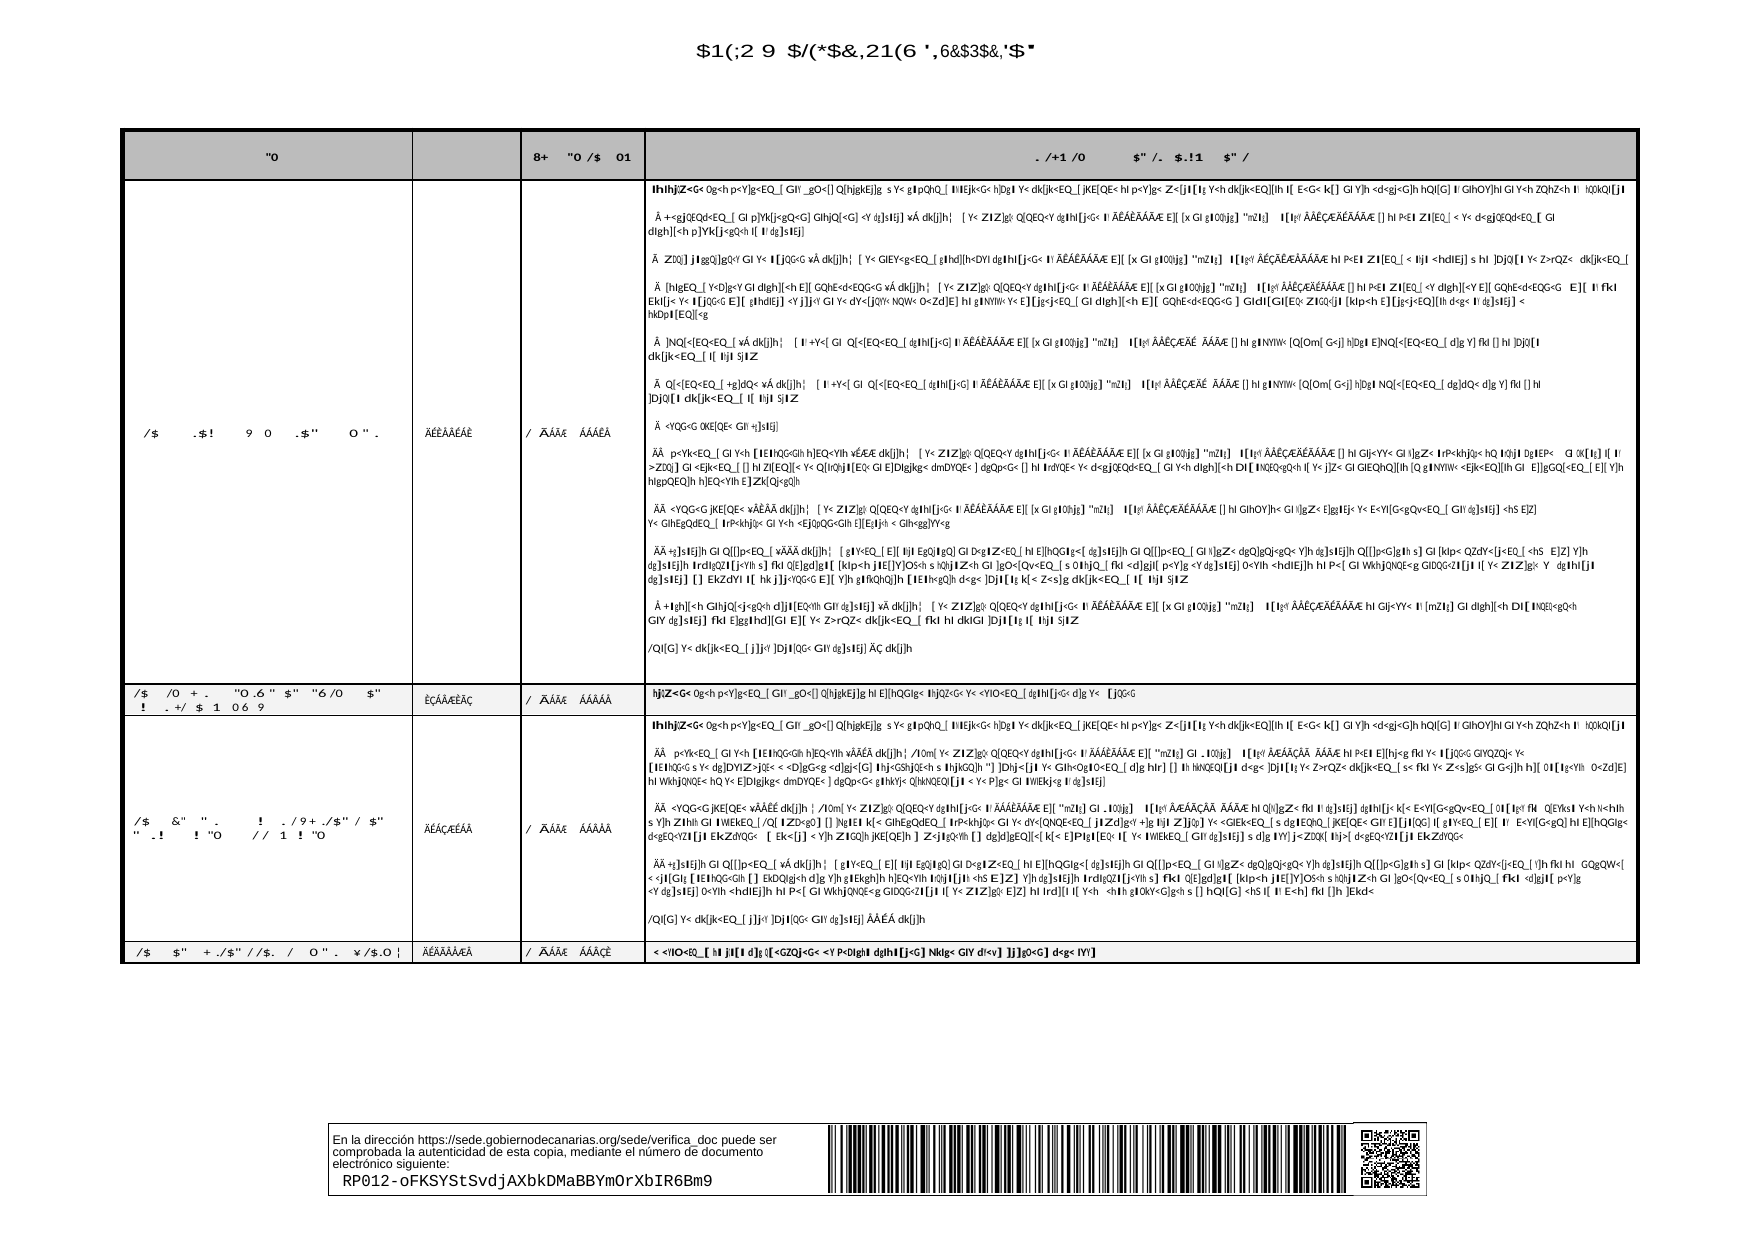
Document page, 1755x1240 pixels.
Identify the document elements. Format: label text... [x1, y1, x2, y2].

table_header . /+1 /0 $" /. $.!1 $" / [646, 132, 1636, 179]
table_cell ÈÇÁÂÆÈÃÇ [413, 685, 520, 714]
table_cell / ÃÁÃÆ ÁÁÂÅÂ [522, 716, 644, 941]
table_header "0 [125, 132, 412, 179]
table_cell / ÃÁÃÆ ÁÁÂÁÅ [522, 685, 644, 714]
table_cell / ÃÁÃÆ ÁÁÁÊÅ [522, 181, 644, 683]
table_cell hjQZ<G< 0g<h p<Y]g<EQ_[ GIY _gO<[] Q[hjgkEj]g hI E][hQGIg< IhjQZ<G< Y< <YIO<EQ_[ dgIhI[j<G< d]g Y< [jQG<G [646, 685, 1636, 714]
table_cell /$ /0 + . "0 .6 " $" "6 /0 $" ! . +/ $ 1 0 6 9 [125, 685, 412, 714]
table_cell /$ &" " . ! . / 9 + ./$" / $" " .! ! "0  / / 1 ! "0 [125, 716, 412, 941]
table_cell IhIhjQZ<G< 0g<h p<Y]g<EQ_[ GIY _gO<[] Q[hjgkEj]g s Y< gIpQhQ_[ INIEjk<G< h]DgI Y< dk[jk<EQ_[ jKE[QE< hI p<Y]g< Z<[jI[Ig Y<h dk[jk<EQ][Ih I[ E<G< k[] GI Y]h <d<gj<G]h hQI[G] IY GIhOY]hI GI Y<h ZQhZ<h IY hQOkQI[jI Â +<gjQEQd<EQ_[ GI p]Yk[j<gQ<G] GIhjQ[<G] <Y dg]sIEj] ¥Á dk[j]h¦ [ Y< ZIZ]gQ< Q[QEQ<Y dgIhI[j<G< IY ÃÊÁÈÃÁÃÆ E][ [x GI gIOQhjg] "mZIg] I[Ig<Y ÂÅÊÇÆÄÉÃÁÃÆ [] hI P<EI ZI[EQ_[ < Y< d<gjQEQd<EQ_[ GI dIgh][<h p]Yk[j<gQ<h I[ IY dg]sIEj] Ã ZDQj] jIggQj]gQ<Y GI Y< I[jQG<G ¥Å dk[j]h¦ [ Y< GIEY<g<EQ_[ gIhd][h<DYI dgIhI[j<G< IY ÃÊÁÊÃÁÃÆ E][ [x GI gIOQhjg] "mZIg] I[Ig<Y ÂÉÇÃÊÆÅÃÁÃÆ hI P<EI ZI[EQ_[ < IhjI <hdIEj] s hI ]DjQI[I Y< Z>rQZ< dk[jk<EQ_[ Ä [hIgEQ_[ Y<D]g<Y GI dIgh][<h E][ GQhE<d<EQG<G ¥Á dk[j]h¦ [ Y< ZIZ]gQ< Q[QEQ<Y dgIhI[j<G< IY ÃÊÁÈÃÁÃÆ E][ [x GI gIOQhjg] "mZIg] I[Ig<Y ÂÅÊÇÆÄÉÃÁÃÆ [] hI P<EI ZI[EQ_[ <Y dIgh][<Y E][ GQhE<d<EQG<G E][ IY fkI EkI[j< Y< I[jQG<G E][ gIhdIEj] <Y j]j<Y GI Y< dY<[jQYY< NQW< 0<Zd]E] hI gINYIW< Y< E][jg<j<EQ_[ GI dIgh][<h E][ GQhE<d<EQG<G ] GIdI[GI[EQ< ZIGQ<[jI [kIp<h E][jg<j<EQ][Ih d<g< IY dg]sIEj] < hkDpI[EQ][<g Â ]NQ[<[EQ<EQ_[ ¥Á dk[j]h¦ [ IY +Y<[ GI Q[<[EQ<EQ_[ dgIhI[j<G] IY ÃÊÁÈÃÁÃÆ E][ [x GI gIOQhjg] "mZIg] I[Ig<Y ÂÅÊÇÆÄÉ  ÃÁÃÆ [] hI gINYIW< [Q[Om[ G<j] h]DgI E]NQ[<[EQ<EQ_[ d]g Y] fkI [] hI ]DjQI[I dk[jk<EQ_[ I[ IhjI SjIZ Ã Q[<[EQ<EQ_[ +g]dQ< ¥Á dk[j]h¦ [ IY +Y<[ GI Q[<[EQ<EQ_[ dgIhI[j<G] IY ÃÊÁÈÃÁÃÆ E][ [x GI gIOQhjg] "mZIg] I[Ig<Y ÂÅÊÇÆÄÉ  ÃÁÃÆ [] hI gINYIW< [Q[Om[ G<j] h]DgI NQ[<[EQ<EQ_[ dg]dQ< d]g Y] fkI [] hI ]DjQI[I dk[jk<EQ_[ I[ IhjI SjIZ Ä <YQG<G 0KE[QE< GIY +g]sIEj] ÄÂ p<Yk<EQ_[ GI Y<h [IEIhQG<GIh h]EQ<YIh ¥ÉÆÆ dk[j]h¦ [ Y< ZIZ]gQ< Q[QEQ<Y dgIhI[j<G< IY ÃÊÁÈÃÁÃÆ E][ [x GI gIOQhjg] "mZIg] I[Ig<Y ÂÅÊÇÆÄÉÃÁÃÆ [] hI GIj<YY< GI N]gZ< IrP<khjQp< hQ IrQhjI DgIEP< GI OK[Ig] I[ IY >ZDQj] GI <Ejk<EQ_[ [] hI ZI[EQ][< Y< Q[IrQhjI[EQ< GI E]DIgjkg< dmDYQE< ] dgQp<G< [] hI IrdYQE< Y< d<gjQEQd<EQ_[ GI Y<h dIgh][<h DI[INQEQ<gQ<h I[ Y< j]Z< GI GIEQhQ][Ih [Q gINYIW< <Ejk<EQ][Ih GI E]]gGQ[<EQ_[ E][ Y]h hIgpQEQ]h h]EQ<YIh E]Zk[Qj<gQ]h ÄÃ <YQG<G jKE[QE< ¥ÂÈÂÃ dk[j]h¦ [ Y< ZIZ]gQ< Q[QEQ<Y dgIhI[j<G< IY ÃÊÁÈÃÁÃÆ E][ [x GI gIOQhjg] "mZIg] I[Ig<Y ÂÅÊÇÆÄÉÃÁÃÆ [] hI GIhOY]h< GI N]gZ< E]ggIEj< Y< E<YI[G<gQv<EQ_[ GIY dg]sIEj] <hS E]Z] Y< GIhEgQdEQ_[ IrP<khjQp< GI Y<h <EjQpQG<GIh E][EgIj<h < GIh<gg]YY<g ÄÄ +g]sIEj]h GI Q[[]p<EQ_[ ¥ÄÄÄ dk[j]h¦ [ gIY<EQ_[ E][ IhjI EgQjIgQ] GI D<gIZ<EQ_[ hI E][hQGIg<[ dg]sIEj]h GI Q[[]p<EQ_[ GI N]gZ< dgQ]gQj<gQ< Y]h dg]sIEj]h Q[[]p<G]gIh s] GI [kIp< QZdY<[j<EQ_[ <hS E]Z] Y]h dg]sIEj]h IrdIgQZI[j<YIh s] fkI Q[E]gd]gI[ [kIp<h jIE[]Y]OS<h s hQhjIZ<h GI ]gO<[Qv<EQ_[ s OIhjQ_[ fkI <d]gjI[ p<Y]g <Y dg]sIEj] 0<YIh <hdIEj]h hI P<[ GI WkhjQNQE<g GIDQG<ZI[jI I[ Y< ZIZ]gQ< Y dgIhI[jI dg]sIEj] [] EkZdYI I[ hk j]j<YQG<G E][ Y]h gIfkQhQj]h [IEIh<gQ]h d<g< ]DjI[Ig k[< Z<s]g dk[jk<EQ_[ I[ IhjI SjIZ Å +Igh][<h GIhjQ[<j<gQ<h d]jI[EQ<YIh GIY dg]sIEj] ¥Ä dk[j]h¦ [ Y< ZIZ]gQ< Q[QEQ<Y dgIhI[j<G< IY ÃÊÁÈÃÁÃÆ E][ [x GI gIOQhjg] "mZIg] I[Ig<Y ÂÅÊÇÆÄÉÃÁÃÆ hI GIj<YY< IY [mZIg] GI dIgh][<h DI[INQEQ<gQ<h GIY dg]sIEj] fkI E]ggIhd][GI E][ Y< Z>rQZ< dk[jk<EQ_[ fkI hI dkIGI ]DjI[Ig I[ IhjI SjIZ /QI[G] Y< dk[jk<EQ_[ j]j<Y ]DjI[QG< GIY dg]sIEj] ÄÇ dk[j]h [646, 181, 1636, 683]
table_cell / ÃÁÃÆ ÁÁÂÇÈ [522, 942, 644, 962]
table_cell IhIhjQZ<G< 0g<h p<Y]g<EQ_[ GIY _gO<[] Q[hjgkEj]g s Y< gIpQhQ_[ INIEjk<G< h]DgI Y< dk[jk<EQ_[ jKE[QE< hI p<Y]g< Z<[jI[Ig Y<h dk[jk<EQ][Ih I[ E<G< k[] GI Y]h <d<gj<G]h hQI[G] IY GIhOY]hI GI Y<h ZQhZ<h IY hQOkQI[jI ÄÂ p<Yk<EQ_[ GI Y<h [IEIhQG<GIh h]EQ<YIh ¥ÂÃÉÃ dk[j]h¦ /IOm[ Y< ZIZ]gQ< Q[QEQ<Y dgIhI[j<G< IY ÄÁÁÈÃÁÃÆ E][ "mZIg] GI .IOQhjg] I[Ig<Y ÂÆÁÃÇÂÃ  ÃÁÃÆ hI P<EI E][hj<g fkI Y< I[jQG<G GIYQZQj< Y< [IEIhQG<G s Y< dg]DYIZ>jQE< < <D]gG<g <d]gj<[G] Ihj<GShjQE<h s IhjkGQ]h "] ]Dhj<[jI Y< GIh<OgIO<EQ_[ d]g hIr] [] Ih hkNQEQI[jI d<g< ]DjI[Ig Y< Z>rQZ< dk[jk<EQ_[ s< fkI Y< Z<s]gS< GI G<j]h h][ OI[Ig<YIh 0<Zd]E] hI WkhjQNQE< hQ Y< E]DIgjkg< dmDYQE< ] dgQp<G< gIhkYj< Q[hkNQEQI[jI < Y< P]g< GI IWIEkj<g IY dg]sIEj] ÄÃ <YQG<G jKE[QE< ¥ÂÅÊÉ dk[j]h ¦ /IOm[ Y< ZIZ]gQ< Q[QEQ<Y dgIhI[j<G< IY ÄÁÁÈÃÁÃÆ E][ "mZIg] GI .IOQhjg] I[Ig<Y ÂÆÁÃÇÂÃ  ÃÁÃÆ hI Q[N]gZ< fkI IY dg]sIEj] dgIhI[j< k[< E<YI[G<gQv<EQ_[ OI[Ig<Y fkI Q[EYksI Y<h N<hIh s Y]h ZIhIh GI IWIEkEQ_[ /Q[ IZD<gO] [] ]NgIEI k[< GIhEgQdEQ_[ IrP<khjQp< GI Y< dY<[QNQE<EQ_[ jIZd]g<Y +]g IhjI Z]jQp] Y< <GIEk<EQ_[ s dgIEQhQ_[ jKE[QE< GIY E][jI[QG] I[ gIY<EQ_[ E][ IY E<YI[G<gQ] hI E][hQGIg< d<gEQ<YZI[jI EkZdYQG< [ Ek<[j] < Y]h ZIGQ]h jKE[QE]h ] Z<jIgQ<YIh [] dg]d]gEQ][<[ k[< E]PIgI[EQ< I[ Y< IWIEkEQ_[ GIY dg]sIEj] s d]g IYY] j<ZDQK[ Ihj>[ d<gEQ<YZI[jI EkZdYQG< ÄÄ +g]sIEj]h GI Q[[]p<EQ_[ ¥Á dk[j]h¦ [ gIY<EQ_[ E][ IhjI EgQjIgQ] GI D<gIZ<EQ_[ hI E][hQGIg<[ dg]sIEj]h GI Q[[]p<EQ_[ GI N]gZ< dgQ]gQj<gQ< Y]h dg]sIEj]h Q[[]p<G]gIh s] GI [kIp< QZdY<[j<EQ_[ Y]h fkI hI GQgQW<[ < <jI[GIg [IEIhQG<GIh [] EkDQIgj<h d]g Y]h gIEkgh]h h]EQ<YIh IrQhjI[jIh <hS E]Z] Y]h dg]sIEj]h IrdIgQZI[j<YIh s] fkI Q[E]gd]gI[ [kIp<h jIE[]Y]OS<h s hQhjIZ<h GI ]gO<[Qv<EQ_[ s OIhjQ_[ fkI <d]gjI[ p<Y]g <Y dg]sIEj] 0<YIh <hdIEj]h hI P<[ GI WkhjQNQE<g GIDQG<ZI[jI I[ Y< ZIZ]gQ< E]Z] hI Ird][I I[ Y<h <hIh gIOkY<G]g<h s [] hQI[G] <hS I[ IY E<h] fkI []h ]Ekd< /QI[G] Y< dk[jk<EQ_[ j]j<Y ]DjI[QG< GIY dg]sIEj] ÅÅÉÁ dk[j]h [646, 716, 1636, 941]
table_cell < <YIO<EQ_[ hI jQI[I d]g Q[<GZQj<G< <Y P<DIghI dgIhI[j<G] NkIg< GIY dY<v] ]j]gO<G] d<g< IYY] [646, 942, 1636, 962]
table_cell ÄÉÈÅÂÉÁÈ [413, 181, 520, 683]
table_header 8+ "0 /$ 01 [522, 132, 644, 179]
table_cell /$ $" + ./$" / /$. / 0 " . ¥ /$.0 ¦ [125, 942, 412, 962]
table_cell ÄÉÁÇÆÉÁÂ [413, 716, 520, 941]
table_cell ÄÉÄÃÂÅÆÂ [413, 942, 520, 962]
table_header [413, 132, 520, 179]
table_cell /$ .$! 9 0 .$" 0 " . [125, 181, 412, 683]
